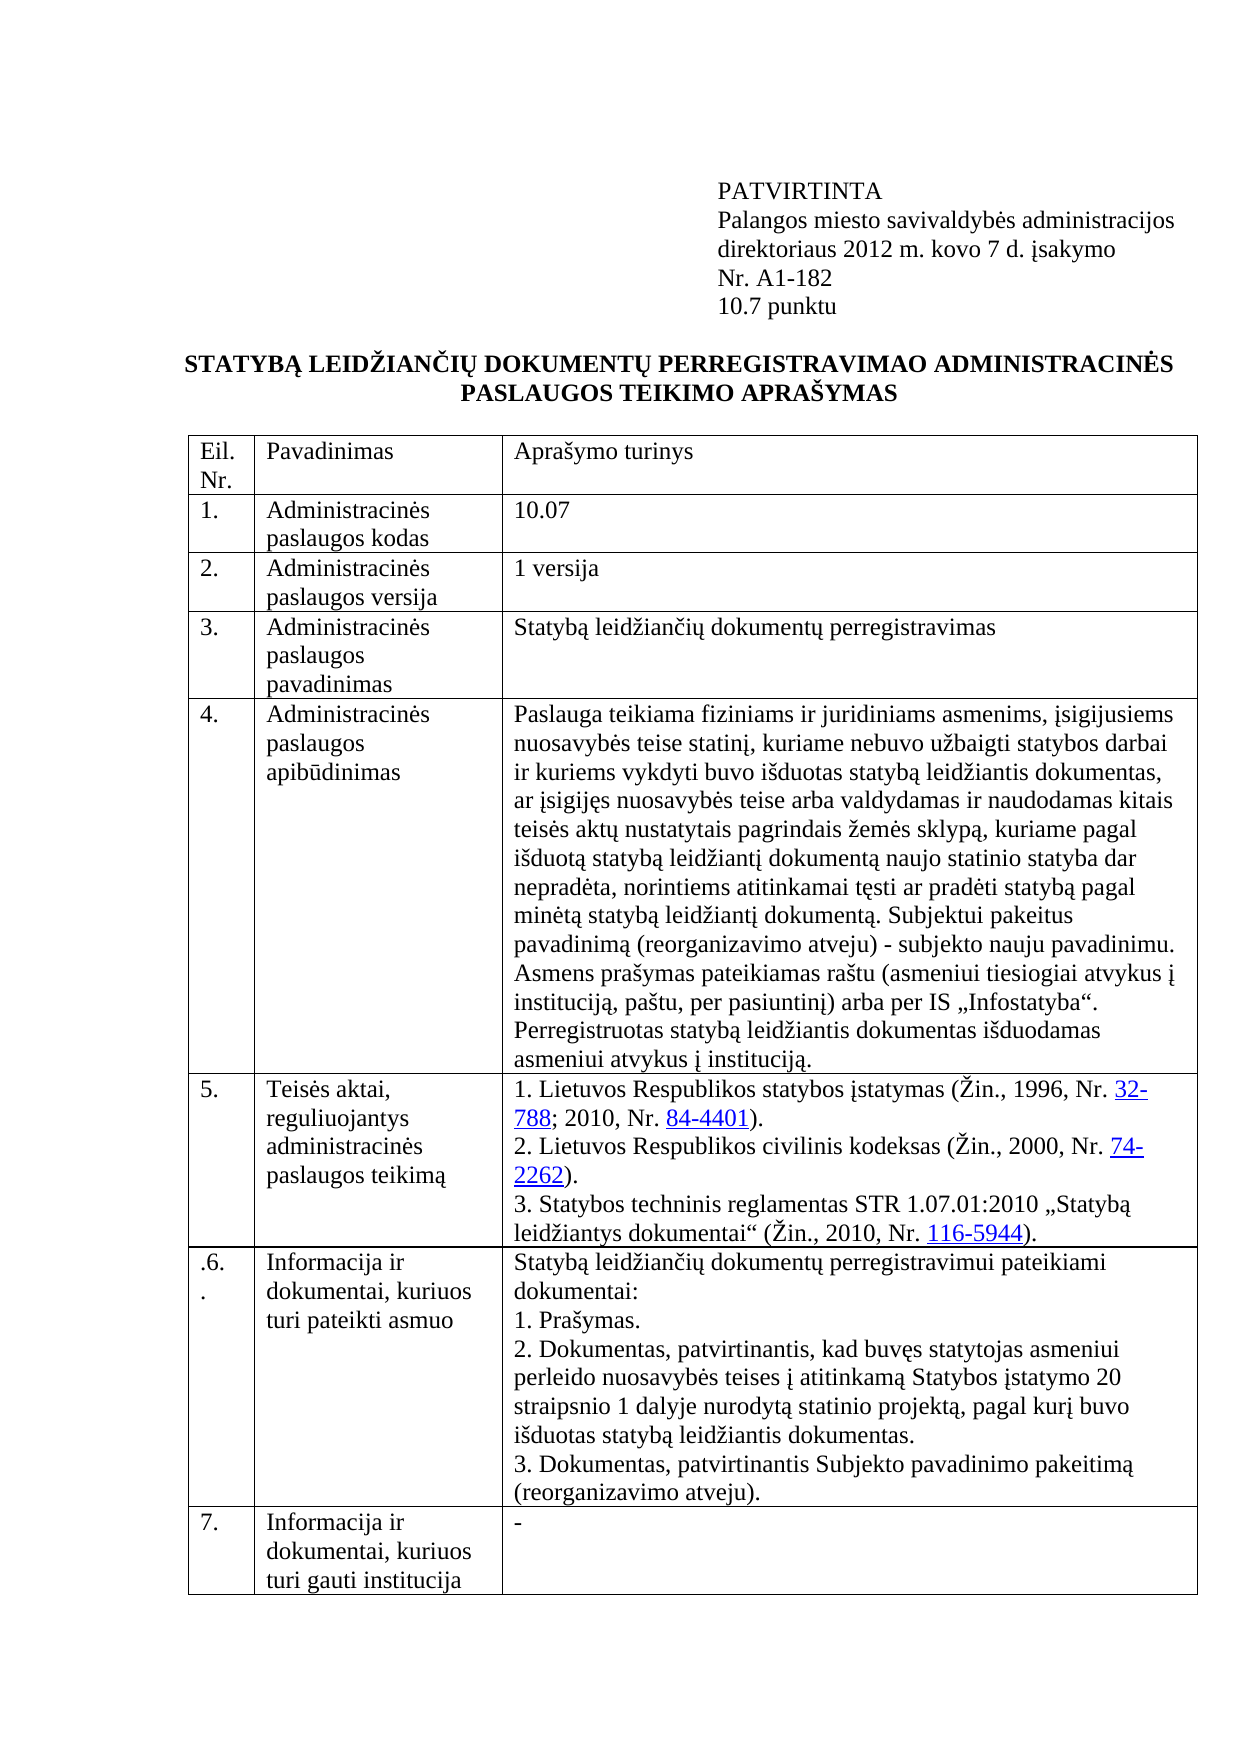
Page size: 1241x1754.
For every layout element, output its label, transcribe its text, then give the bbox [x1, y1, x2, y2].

table_header Pavadinimas [255, 436, 502, 494]
table_cell 5. [189, 1074, 254, 1246]
text Statybą leidžiančių dokumentų perregistravimao ADMINISTRACINĖS PASLAUGOS TEIKIMO APRAŠYMAS [177, 349, 1181, 406]
table_cell Informacija ir dokumentai, kuriuos turi gauti institucija [255, 1507, 502, 1593]
table_cell - [503, 1507, 1197, 1593]
table_cell 2. [189, 553, 254, 611]
table_cell Administracinės paslaugos pavadinimas [255, 612, 502, 698]
text PATVIRTINTA [679, 176, 1181, 205]
table_cell 10.07 [503, 495, 1197, 552]
table_cell 4. [189, 699, 254, 1073]
table_cell Teisės aktai, reguliuojantys administracinės paslaugos teikimą [255, 1074, 502, 1246]
text Palangos miesto savivaldybės administracijos [679, 205, 1181, 234]
table_header Eil. Nr. [189, 436, 254, 494]
table_cell Statybą leidžiančių dokumentų perregistravimui pateikiami dokumentai: 1. Prašymas. 2. Dokumentas, patvirtinantis, kad buvęs statytojas asmeniui perleido nuosavybės teises į atitinkamą Statybos įstatymo 20 straipsnio 1 dalyje nurodytą statinio projektą, pagal kurį buvo išduotas statybą leidžiantis dokumentas. 3. Dokumentas, patvirtinantis Subjekto pavadinimo pakeitimą (reorganizavimo atveju). [503, 1248, 1197, 1506]
table_cell Informacija ir dokumentai, kuriuos turi pateikti asmuo [255, 1248, 502, 1506]
text Nr. A1-182 [679, 263, 1181, 291]
table_cell Statybą leidžiančių dokumentų perregistravimas [503, 612, 1197, 698]
table_cell 1. Lietuvos Respublikos statybos įstatymas (Žin., 1996, Nr. 32-788; 2010, Nr. 84-4401). 2. Lietuvos Respublikos civilinis kodeksas (Žin., 2000, Nr. 74-2262). 3. Statybos techninis reglamentas STR 1.07.01:2010 „Statybą leidžiantys dokumentai“ (Žin., 2010, Nr. 116-5944). [503, 1074, 1197, 1246]
table_cell Administracinės paslaugos versija [255, 553, 502, 611]
table_cell Administracinės paslaugos kodas [255, 495, 502, 552]
table_cell 1 versija [503, 553, 1197, 611]
table_cell 1. [189, 495, 254, 552]
table_cell Administracinės paslaugos apibūdinimas [255, 699, 502, 1073]
text direktoriaus 2012 m. kovo 7 d. įsakymo [679, 234, 1181, 263]
table_cell .6. . [189, 1248, 254, 1506]
table_cell 3. [189, 612, 254, 698]
table_cell 7. [189, 1507, 254, 1593]
table_cell Paslauga teikiama fiziniams ir juridiniams asmenims, įsigijusiems nuosavybės teise statinį, kuriame nebuvo užbaigti statybos darbai ir kuriems vykdyti buvo išduotas statybą leidžiantis dokumentas, ar įsigijęs nuosavybės teise arba valdydamas ir naudodamas kitais teisės aktų nustatytais pagrindais žemės sklypą, kuriame pagal išduotą statybą leidžiantį dokumentą naujo statinio statyba dar nepradėta, norintiems atitinkamai tęsti ar pradėti statybą pagal minėtą statybą leidžiantį dokumentą. Subjektui pakeitus pavadinimą (reorganizavimo atveju) - subjekto nauju pavadinimu. Asmens prašymas pateikiamas raštu (asmeniui tiesiogiai atvykus į instituciją, paštu, per pasiuntinį) arba per IS „Infostatyba“. Perregistruotas statybą leidžiantis dokumentas išduodamas asmeniui atvykus į instituciją. [503, 699, 1197, 1073]
text 10.7 punktu [679, 291, 1181, 320]
table_header Aprašymo turinys [503, 436, 1197, 494]
